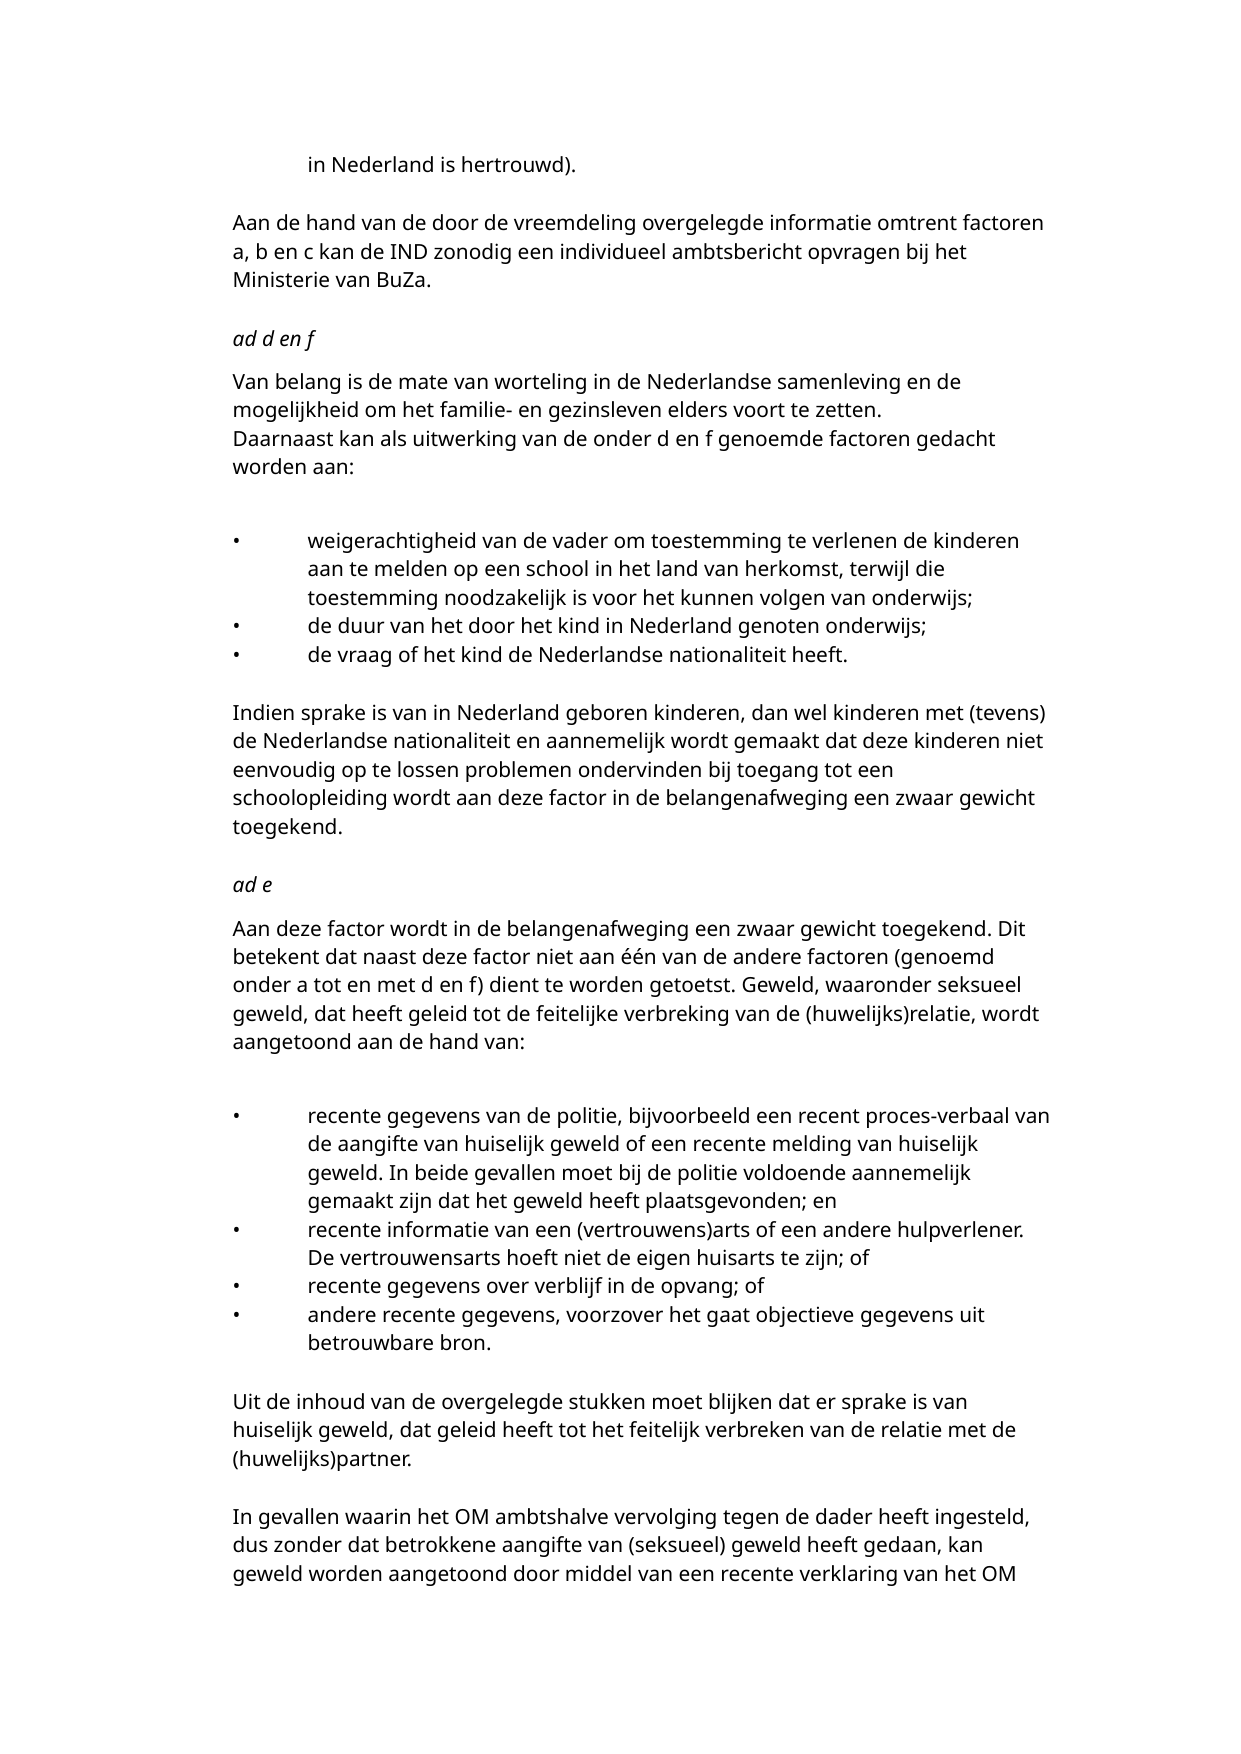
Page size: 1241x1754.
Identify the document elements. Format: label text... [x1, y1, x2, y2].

list in Nederland is hertrouwd). [232, 150, 1053, 178]
list andere recente gegevens, voorzover het gaat objectieve gegevens uit betrouwbare bron. [232, 1300, 1053, 1357]
text Indien sprake is van in Nederland geboren kinderen, dan wel kinderen met (tevens) de Nederlandse nationaliteit en aannemelijk wordt gemaakt dat deze kinderen niet eenvoudig op te lossen problemen ondervinden bij toegang tot een schoolopleiding wordt aan deze factor in de belangenafweging een zwaar gewicht toegekend. [232, 698, 1053, 840]
text Van belang is de mate van worteling in de Nederlandse samenleving en de mogelijkheid om het familie- en gezinsleven elders voort te zetten. [232, 367, 1053, 424]
list recente gegevens over verblijf in de opvang; of [232, 1272, 1053, 1300]
text ad e [232, 870, 1053, 899]
text ad d en f [232, 324, 1053, 352]
list recente gegevens van de politie, bijvoorbeeld een recent proces-verbaal van de aangifte van huiselijk geweld of een recente melding van huiselijk geweld. In beide gevallen moet bij de politie voldoende aannemelijk gemaakt zijn dat het geweld heeft plaatsgevonden; en [232, 1101, 1053, 1215]
list de duur van het door het kind in Nederland genoten onderwijs; [232, 611, 1053, 640]
text Uit de inhoud van de overgelegde stukken moet blijken dat er sprake is van huiselijk geweld, dat geleid heeft tot het feitelijk verbreken van de relatie met de (huwelijks)partner. [232, 1387, 1053, 1472]
text Daarnaast kan als uitwerking van de onder d en f genoemde factoren gedacht worden aan: [232, 424, 1053, 481]
text Aan deze factor wordt in de belangenafweging een zwaar gewicht toegekend. Dit betekent dat naast deze factor niet aan één van de andere factoren (genoemd onder a tot en met d en f) dient te worden getoetst. Geweld, waaronder seksueel geweld, dat heeft geleid tot de feitelijke verbreking van de (huwelijks)relatie, wordt aangetoond aan de hand van: [232, 914, 1053, 1056]
text Aan de hand van de door de vreemdeling overgelegde informatie omtrent factoren a, b en c kan de IND zonodig een individueel ambtsbericht opvragen bij het Ministerie van BuZa. [232, 208, 1053, 294]
list weigerachtigheid van de vader om toestemming te verlenen de kinderen aan te melden op een school in het land van herkomst, terwijl die toestemming noodzakelijk is voor het kunnen volgen van onderwijs; [232, 526, 1053, 611]
list recente informatie van een (vertrouwens)arts of een andere hulpverlener. De vertrouwensarts hoeft niet de eigen huisarts te zijn; of [232, 1215, 1053, 1272]
list de vraag of het kind de Nederlandse nationaliteit heeft. [232, 640, 1053, 668]
text In gevallen waarin het OM ambtshalve vervolging tegen de dader heeft ingesteld, dus zonder dat betrokkene aangifte van (seksueel) geweld heeft gedaan, kan geweld worden aangetoond door middel van een recente verklaring van het OM [232, 1502, 1053, 1587]
